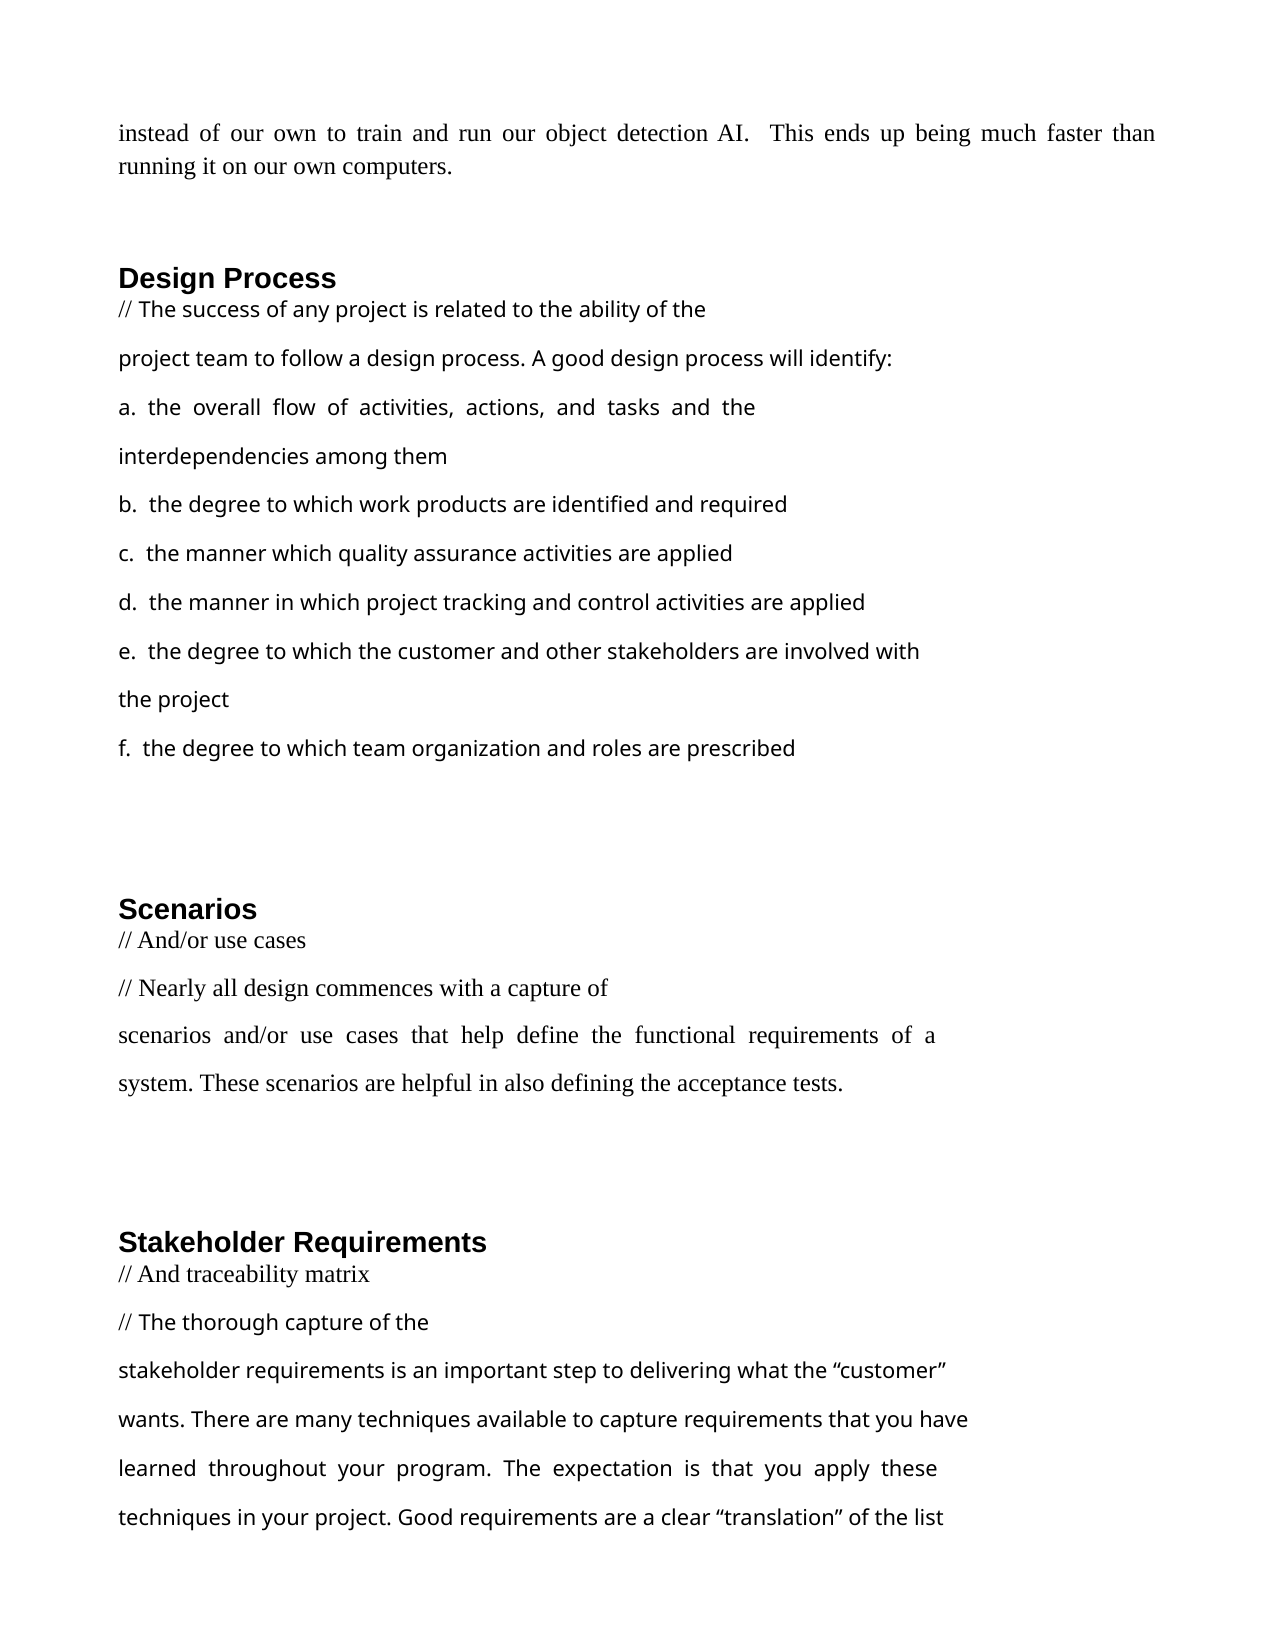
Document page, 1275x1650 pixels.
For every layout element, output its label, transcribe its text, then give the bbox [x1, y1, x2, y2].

text learned throughout your program. The expectation is that you apply these [118, 1453, 1157, 1483]
text scenarios and/or use cases that help define the functional requirements of a [118, 1021, 1157, 1049]
subtitle Stakeholder Requirements [118, 1226, 1157, 1259]
text c. the manner which quality assurance activities are applied [118, 538, 1157, 568]
text // And/or use cases [118, 925, 1157, 954]
text wants. There are many techniques available to capture requirements that you have [118, 1404, 1157, 1434]
text e. the degree to which the customer and other stakeholders are involved with [118, 636, 1157, 666]
text system. These scenarios are helpful in also defining the acceptance tests. [118, 1068, 1157, 1097]
text stakeholder requirements is an important step to delivering what the “customer” [118, 1355, 1157, 1385]
text instead of our own to train and run our object detection AI. This ends up being much faster than running it on our own computers. [118, 118, 1157, 180]
text // The success of any project is related to the ability of the [118, 294, 1157, 324]
text // The thorough capture of the [118, 1307, 1157, 1336]
text the project [118, 684, 1157, 714]
text interdependencies among them [118, 441, 1157, 471]
text // Nearly all design commences with a capture of [118, 973, 1157, 1002]
text techniques in your project. Good requirements are a clear “translation” of the list [118, 1502, 1157, 1531]
subtitle Scenarios [118, 892, 1157, 925]
text b. the degree to which work products are identified and required [118, 489, 1157, 519]
text a. the overall flow of activities, actions, and tasks and the [118, 392, 1157, 422]
text // And traceability matrix [118, 1259, 1157, 1288]
text f. the degree to which team organization and roles are prescribed [118, 733, 1157, 763]
text project team to follow a design process. A good design process will identify: [118, 343, 1157, 373]
text d. the manner in which project tracking and control activities are applied [118, 587, 1157, 617]
subtitle Design Process [118, 261, 1157, 294]
